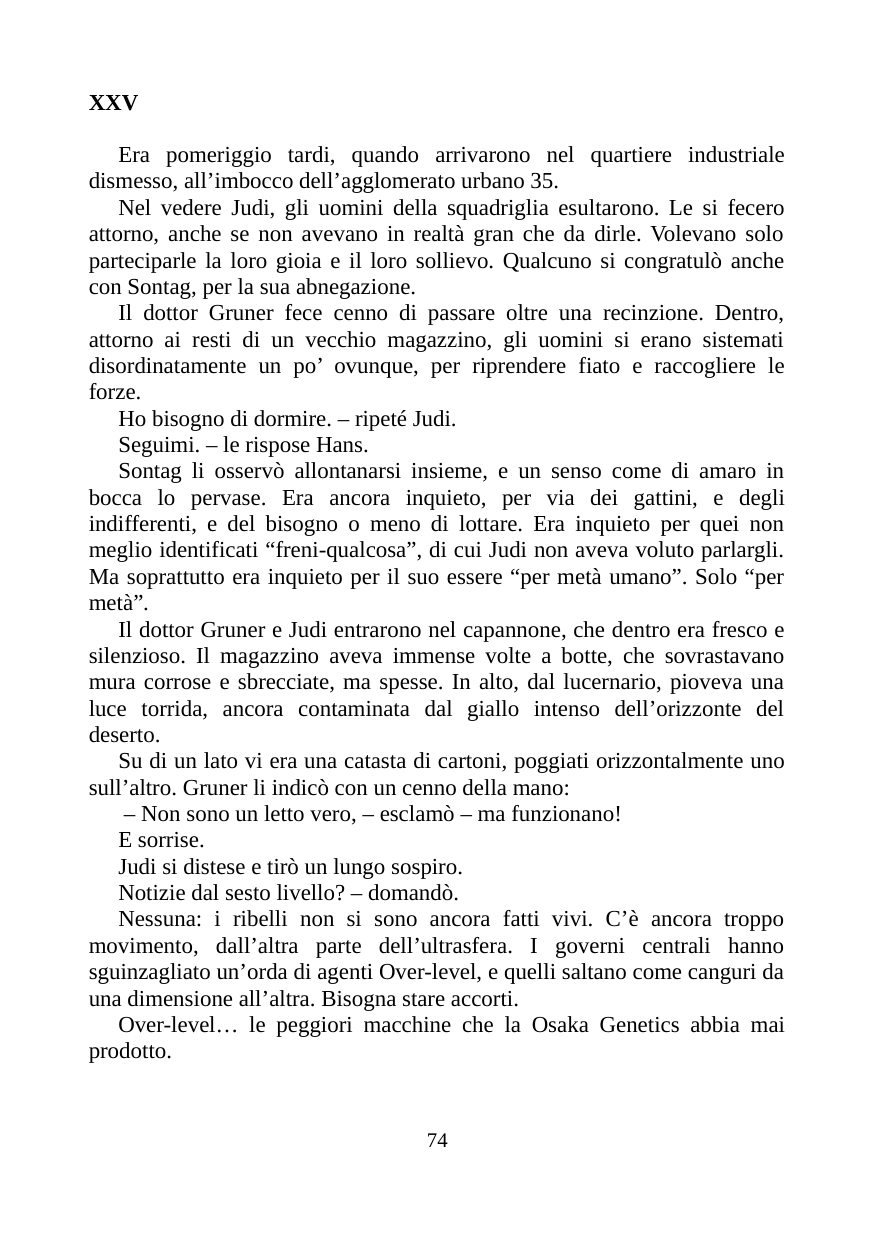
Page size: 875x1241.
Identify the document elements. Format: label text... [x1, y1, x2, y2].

text – Non sono un letto vero, – esclamò – ma funzionano! [88, 800, 786, 826]
text Judi si distese e tirò un lungo sospiro. [88, 853, 786, 879]
text Over-level… le peggiori macchine che la Osaka Genetics abbia mai prodotto. [88, 1011, 786, 1064]
text Era pomeriggio tardi, quando arrivarono nel quartiere industriale dismesso, all’imbocco dell’agglomerato urbano 35. [88, 141, 786, 194]
text Sontag li osservò allontanarsi insieme, e un senso come di amaro in bocca lo pervase. Era ancora inquieto, per via dei gattini, e degli indifferenti, e del bisogno o meno di lottare. Era inquieto per quei non meglio identificati “freni-qualcosa”, di cui Judi non aveva voluto parlargli. Ma soprattutto era inquieto per il suo essere “per metà umano”. Solo “per metà”. [88, 457, 786, 616]
text Su di un lato vi era una catasta di cartoni, poggiati orizzontalmente uno sull’altro. Gruner li indicò con un cenno della mano: [88, 747, 786, 800]
subtitle XXV [88, 88, 786, 115]
text Notizie dal sesto livello? – domandò. [88, 879, 786, 906]
text Seguimi. – le rispose Hans. [88, 431, 786, 457]
text E sorrise. [88, 826, 786, 853]
text Nel vedere Judi, gli uomini della squadriglia esultarono. Le si fecero attorno, anche se non avevano in realtà gran che da dirle. Volevano solo parteciparle la loro gioia e il loro sollievo. Qualcuno si congratulò anche con Sontag, per la sua abnegazione. [88, 194, 786, 299]
text Ho bisogno di dormire. – ripeté Judi. [88, 405, 786, 431]
text Nessuna: i ribelli non si sono ancora fatti vivi. C’è ancora troppo movimento, dall’altra parte dell’ultrasfera. I governi centrali hanno sguinzagliato un’orda di agenti Over-level, e quelli saltano come canguri da una dimensione all’altra. Bisogna stare accorti. [88, 906, 786, 1011]
text Il dottor Gruner e Judi entrarono nel capannone, che dentro era fresco e silenzioso. Il magazzino aveva immense volte a botte, che sovrastavano mura corrose e sbrecciate, ma spesse. In alto, dal lucernario, pioveva una luce torrida, ancora contaminata dal giallo intenso dell’orizzonte del deserto. [88, 616, 786, 747]
text Il dottor Gruner fece cenno di passare oltre una recinzione. Dentro, attorno ai resti di un vecchio magazzino, gli uomini si erano sistemati disordinatamente un po’ ovunque, per riprendere fiato e raccogliere le forze. [88, 299, 786, 405]
